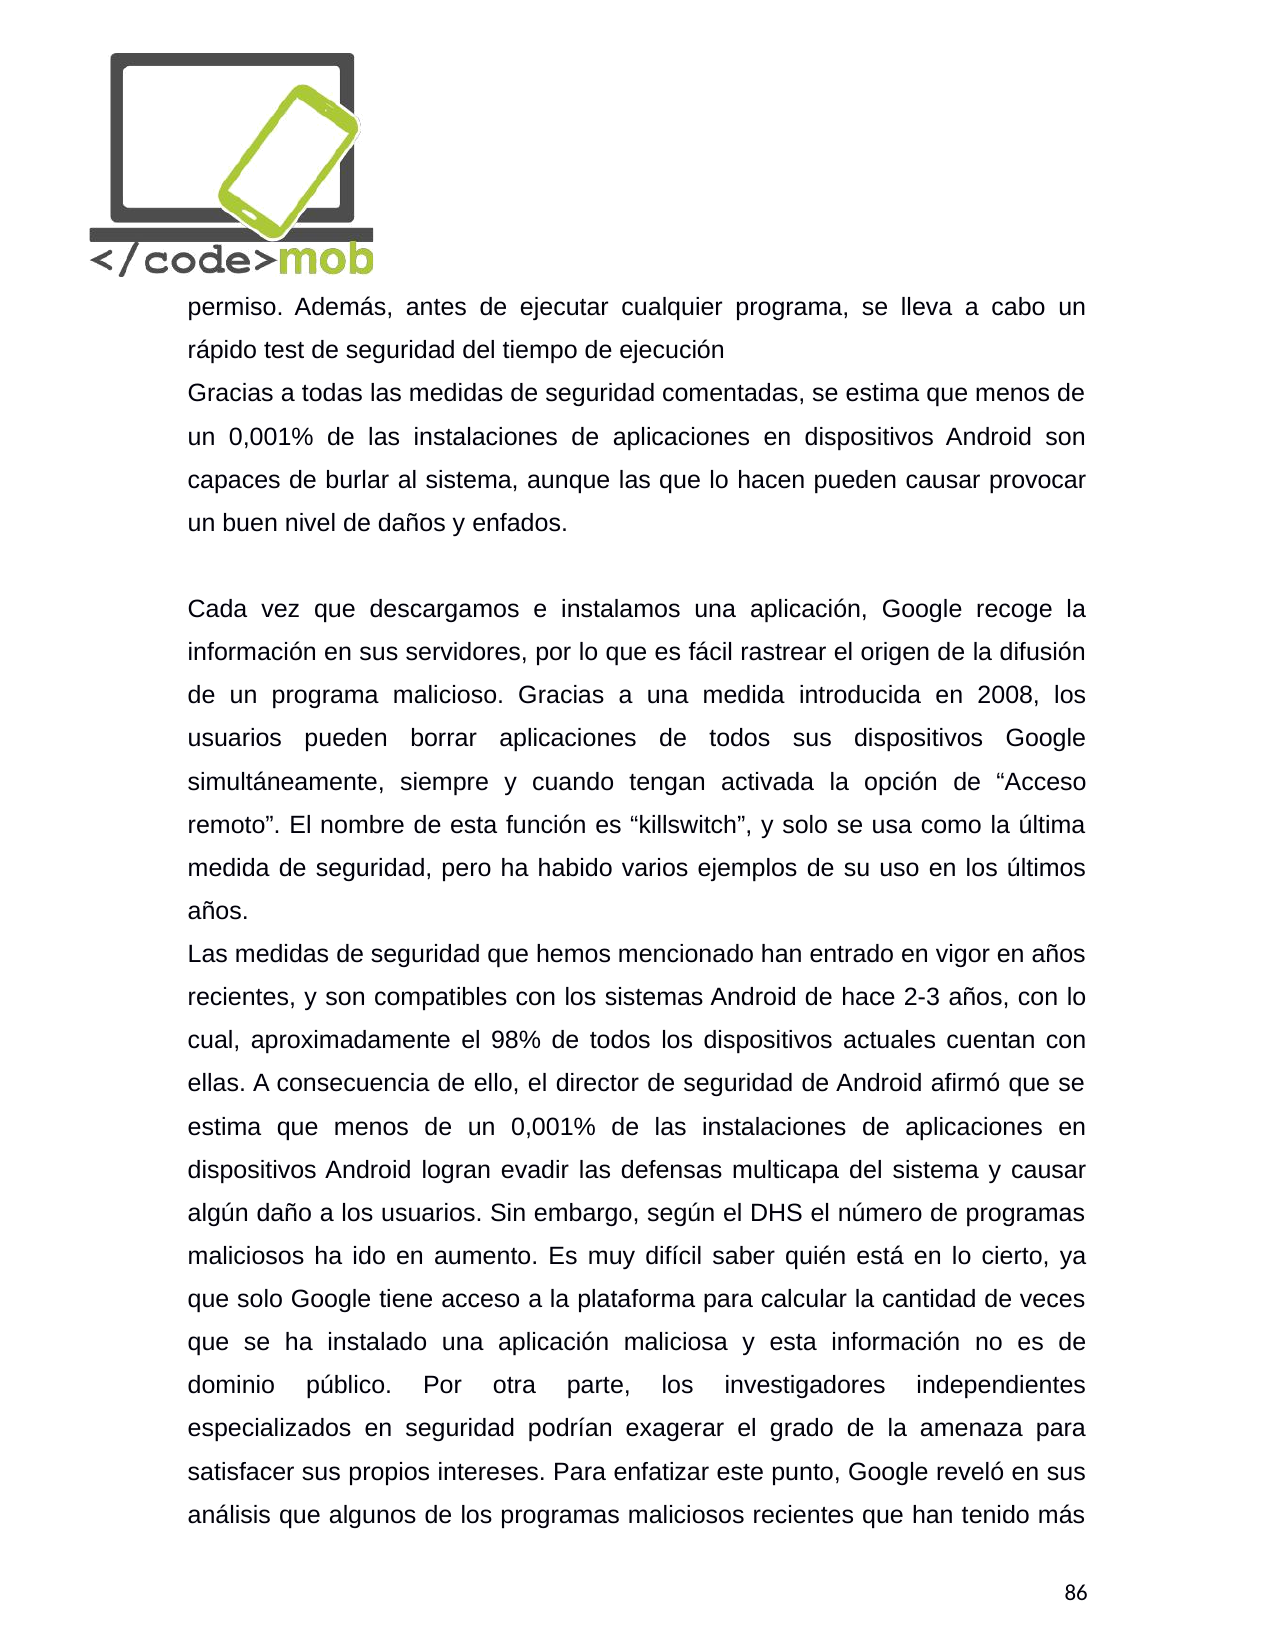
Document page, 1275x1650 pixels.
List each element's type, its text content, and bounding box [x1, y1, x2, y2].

text permiso. Además, antes de ejecutar cualquier programa, se lleva a cabo un rápido test de seguridad del tiempo de ejecución [187, 292, 1087, 364]
text Cada vez que descargamos e instalamos una aplicación, Google recoge la información en sus servidores, por lo que es fácil rastrear el origen de la difusión de un programa malicioso. Gracias a una medida introducida en 2008, los usuarios pueden borrar aplicaciones de todos sus dispositivos Google simultáneamente, siempre y cuando tengan activada la opción de “Acceso remoto”. El nombre de esta función es “killswitch”, y solo se usa como la última medida de seguridad, pero ha habido varios ejemplos de su uso en los últimos años. [187, 594, 1087, 924]
text Gracias a todas las medidas de seguridad comentadas, se estima que menos de un 0,001% de las instalaciones de aplicaciones en dispositivos Android son capaces de burlar al sistema, aunque las que lo hacen pueden causar provocar un buen nivel de daños y enfados. [187, 378, 1087, 536]
picture [89, 53, 374, 277]
text Las medidas de seguridad que hemos mencionado han entrado en vigor en años recientes, y son compatibles con los sistemas Android de hace 2-3 años, con lo cual, aproximadamente el 98% de todos los dispositivos actuales cuentan con ellas. A consecuencia de ello, el director de seguridad de Android afirmó que se estima que menos de un 0,001% de las instalaciones de aplicaciones en dispositivos Android logran evadir las defensas multicapa del sistema y causar algún daño a los usuarios. Sin embargo, según el DHS el número de programas maliciosos ha ido en aumento. Es muy difícil saber quién está en lo cierto, ya que solo Google tiene acceso a la plataforma para calcular la cantidad de veces que se ha instalado una aplicación maliciosa y esta información no es de dominio público. Por otra parte, los investigadores independientes especializados en seguridad podrían exagerar el grado de la amenaza para satisfacer sus propios intereses. Para enfatizar este punto, Google reveló en sus análisis que algunos de los programas maliciosos recientes que han tenido más [187, 939, 1087, 1528]
